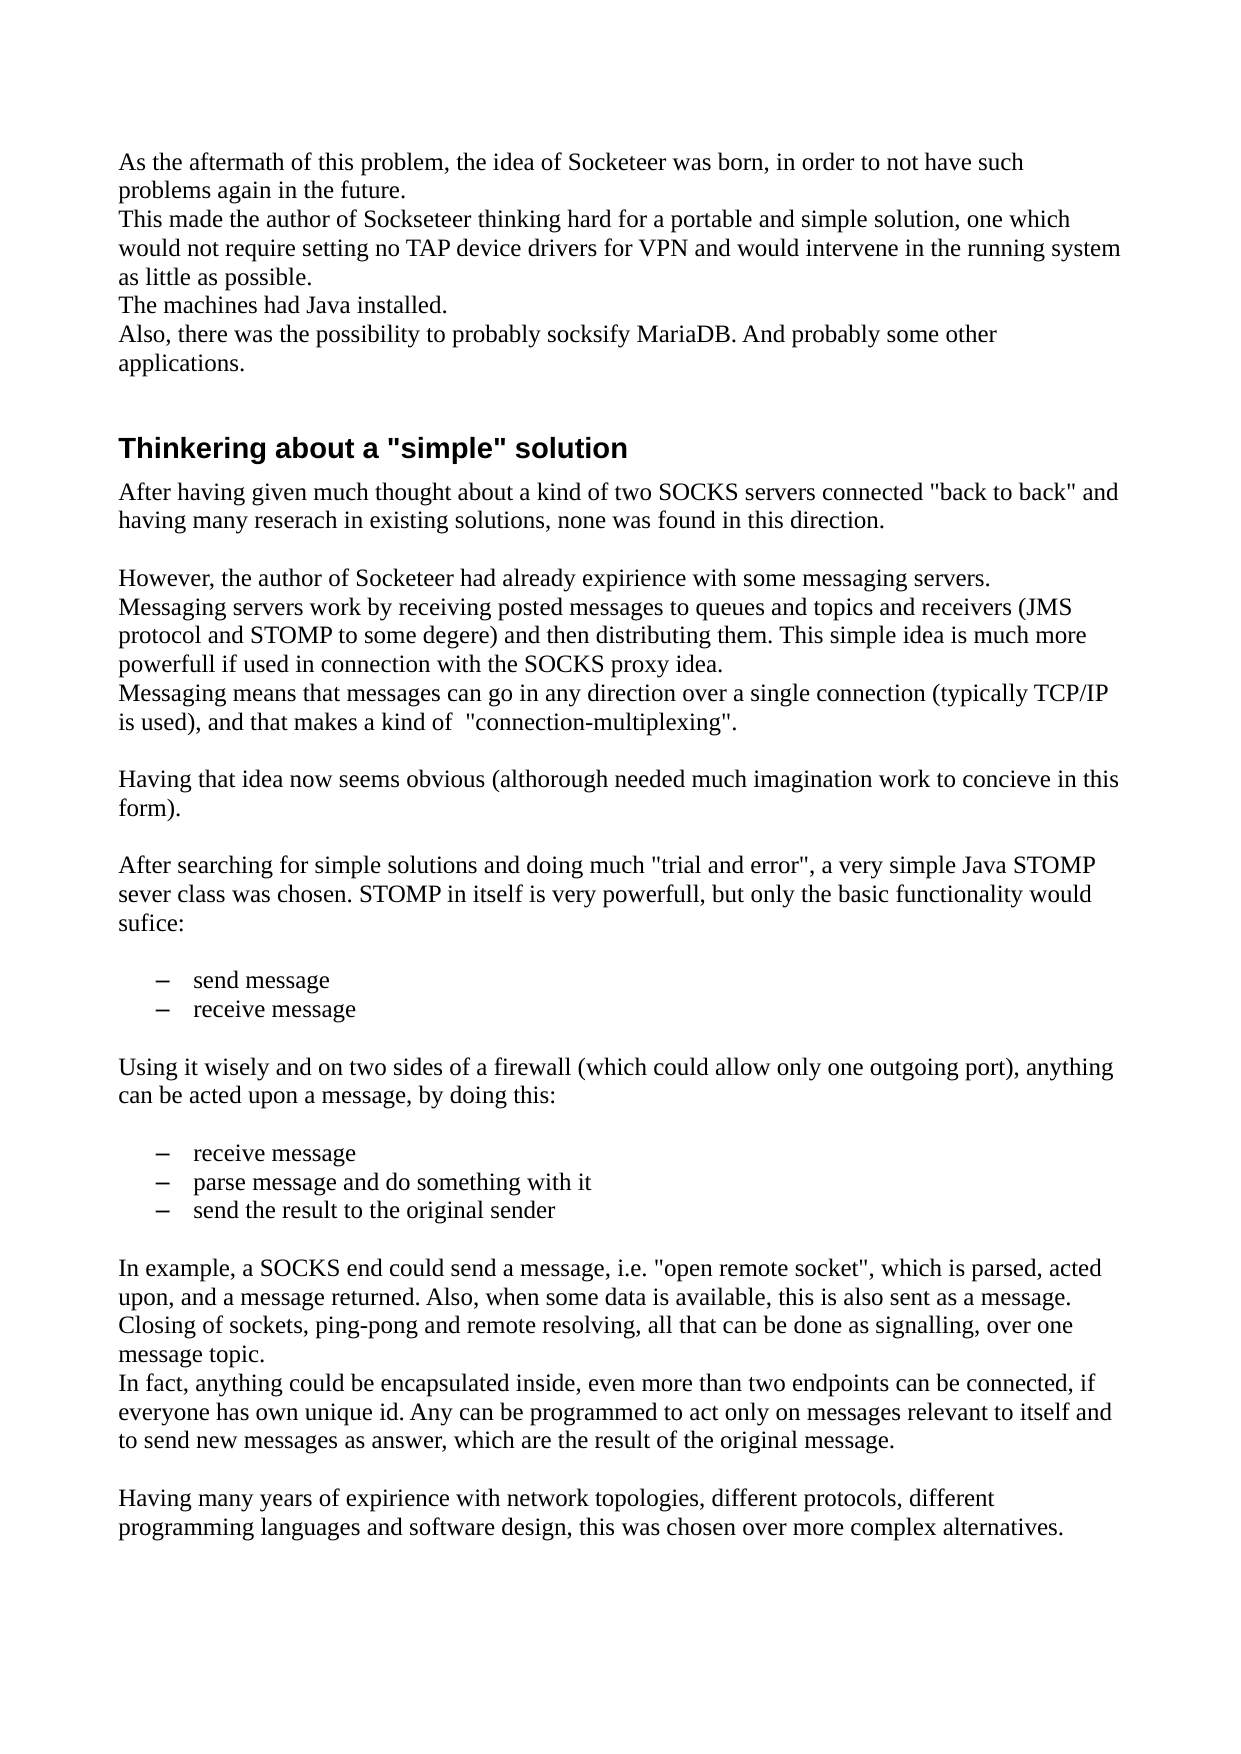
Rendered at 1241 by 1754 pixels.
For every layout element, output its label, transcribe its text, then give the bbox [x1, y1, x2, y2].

subtitle Thinkering about a "simple" solution [118, 431, 1122, 464]
list receive message [156, 1138, 1122, 1167]
text After having given much thought about a kind of two SOCKS servers connected "back to back" and having many reserach in existing solutions, none was found in this direction. However, the author of Socketeer had already expirience with some messaging servers. Messaging servers work by receiving posted messages to queues and topics and receivers (JMS protocol and STOMP to some degere) and then distributing them. This simple idea is much more powerfull if used in connection with the SOCKS proxy idea. Messaging means that messages can go in any direction over a single connection (typically TCP/IP is used), and that makes a kind of "connection-multiplexing". Having that idea now seems obvious (althorough needed much imagination work to concieve in this form). After searching for simple solutions and doing much "trial and error", a very simple Java STOMP sever class was chosen. STOMP in itself is very powerfull, but only the basic functionality would sufice: [118, 477, 1122, 965]
list receive message [156, 994, 1122, 1023]
list parse message and do something with it [156, 1167, 1122, 1195]
list send message [156, 965, 1122, 994]
list send the result to the original sender [156, 1195, 1122, 1224]
text Using it wisely and on two sides of a firewall (which could allow only one outgoing port), anything can be acted upon a message, by doing this: [118, 1023, 1122, 1138]
text As the aftermath of this problem, the idea of Socketeer was born, in order to not have such problems again in the future. This made the author of Sockseteer thinking hard for a portable and simple solution, one which would not require setting no TAP device drivers for VPN and would intervene in the running system as little as possible. [118, 118, 1122, 291]
text In example, a SOCKS end could send a message, i.e. "open remote socket", which is parsed, acted upon, and a message returned. Also, when some data is available, this is also sent as a message. Closing of sockets, ping-pong and remote resolving, all that can be done as signalling, over one message topic. In fact, anything could be encapsulated inside, even more than two endpoints can be connected, if everyone has own unique id. Any can be programmed to act only on messages relevant to itself and to send new messages as answer, which are the result of the original message. Having many years of expirience with network topologies, different protocols, different programming languages and software design, this was chosen over more complex alternatives. [118, 1253, 1122, 1540]
text The machines had Java installed. Also, there was the possibility to probably socksify MariaDB. And probably some other applications. [118, 291, 1122, 377]
